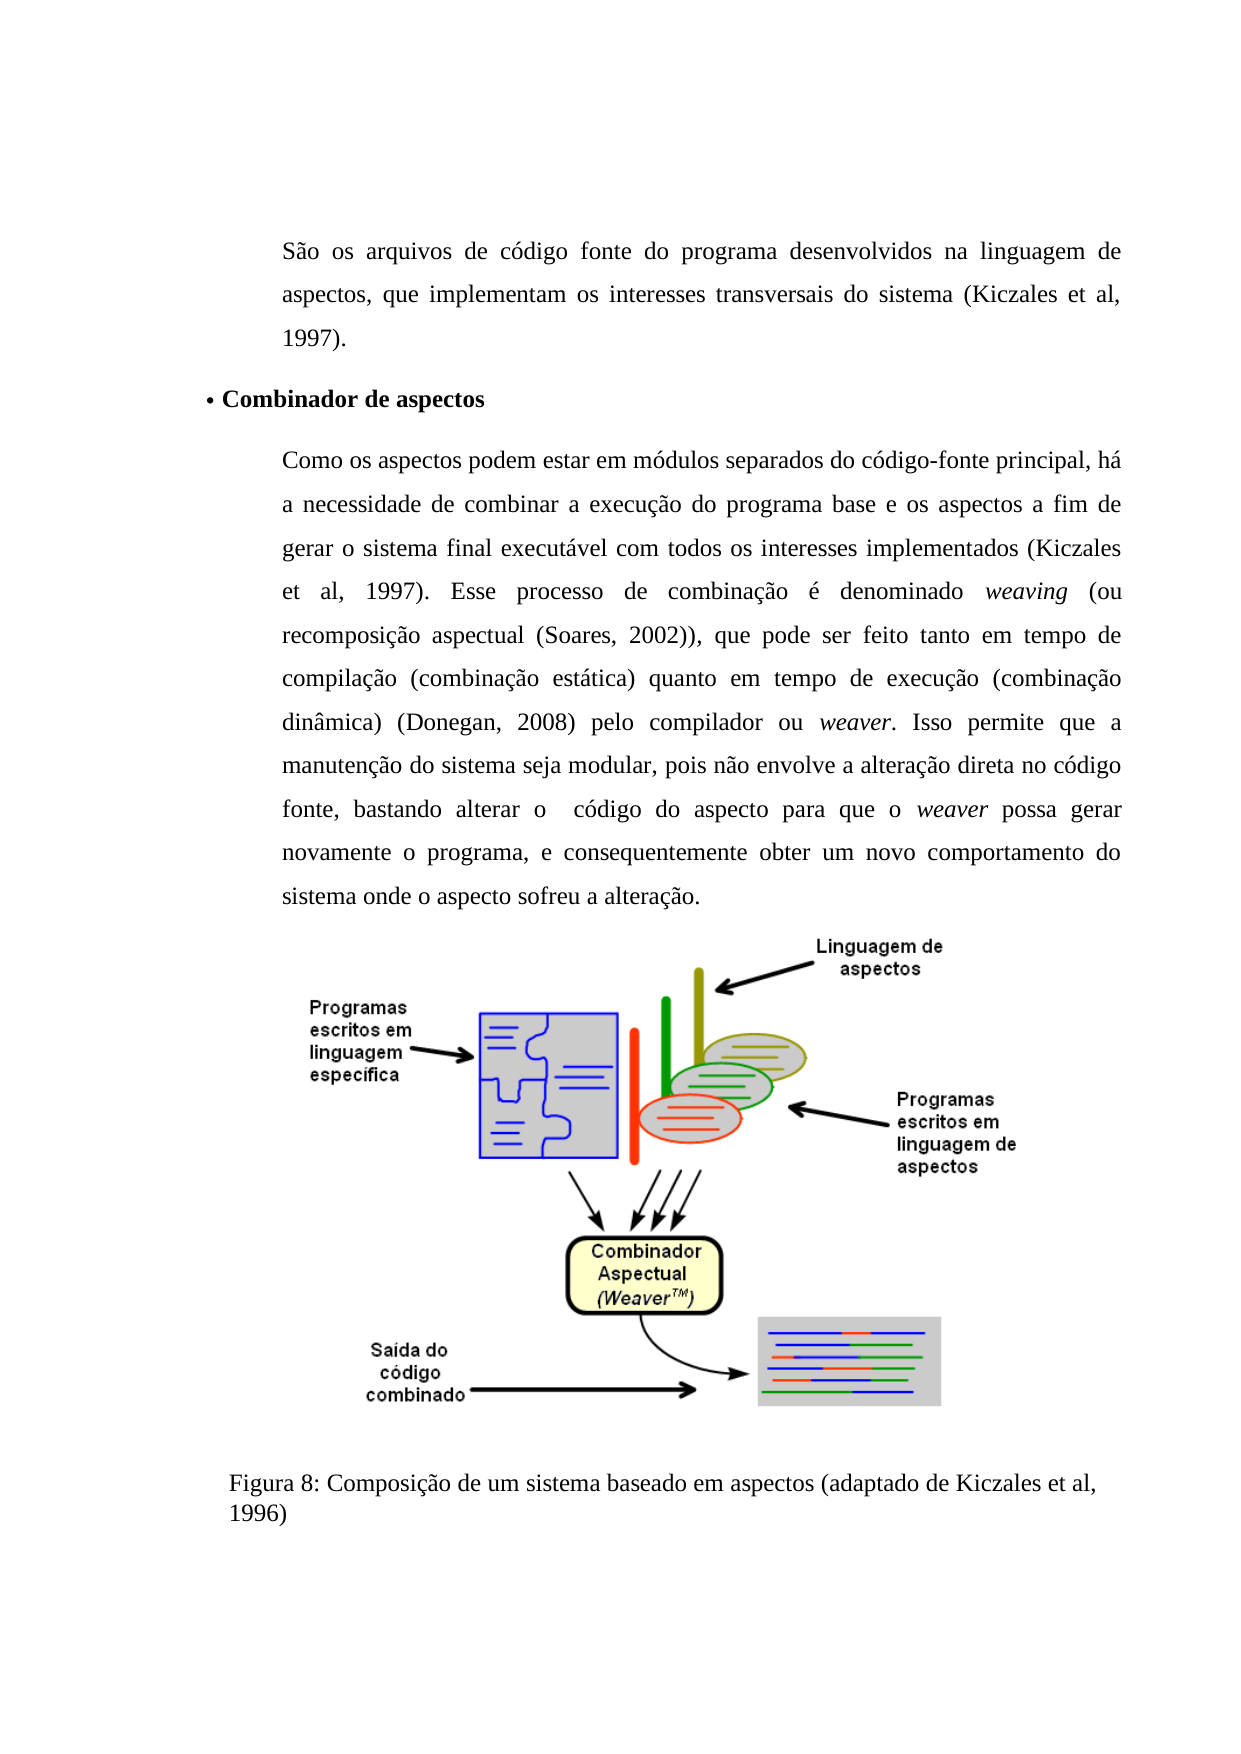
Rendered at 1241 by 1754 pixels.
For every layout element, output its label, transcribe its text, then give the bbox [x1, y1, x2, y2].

text Figura 8: Composição de um sistema baseado em aspectos (adaptado de Kiczales et al, 1996) [229, 1468, 1122, 1526]
list Combinador de aspectos [207, 384, 1122, 413]
picture [306, 933, 1023, 1411]
text São os arquivos de código fonte do programa desenvolvidos na linguagem de aspectos, que implementam os interesses transversais do sistema (Kiczales et al, 1997). [282, 236, 1122, 352]
text Como os aspectos podem estar em módulos separados do código-fonte principal, há a necessidade de combinar a execução do programa base e os aspectos a fim de gerar o sistema final executável com todos os interesses implementados (Kiczales et al, 1997). Esse processo de combinação é denominado weaving (ou recomposição aspectual (Soares, 2002)), que pode ser feito tanto em tempo de compilação (combinação estática) quanto em tempo de execução (combinação dinâmica) (Donegan, 2008) pelo compilador ou weaver. Isso permite que a manutenção do sistema seja modular, pois não envolve a alteração direta no código fonte, bastando alterar o código do aspecto para que o weaver possa gerar novamente o programa, e consequentemente obter um novo comportamento do sistema onde o aspecto sofreu a alteração. [282, 445, 1122, 910]
